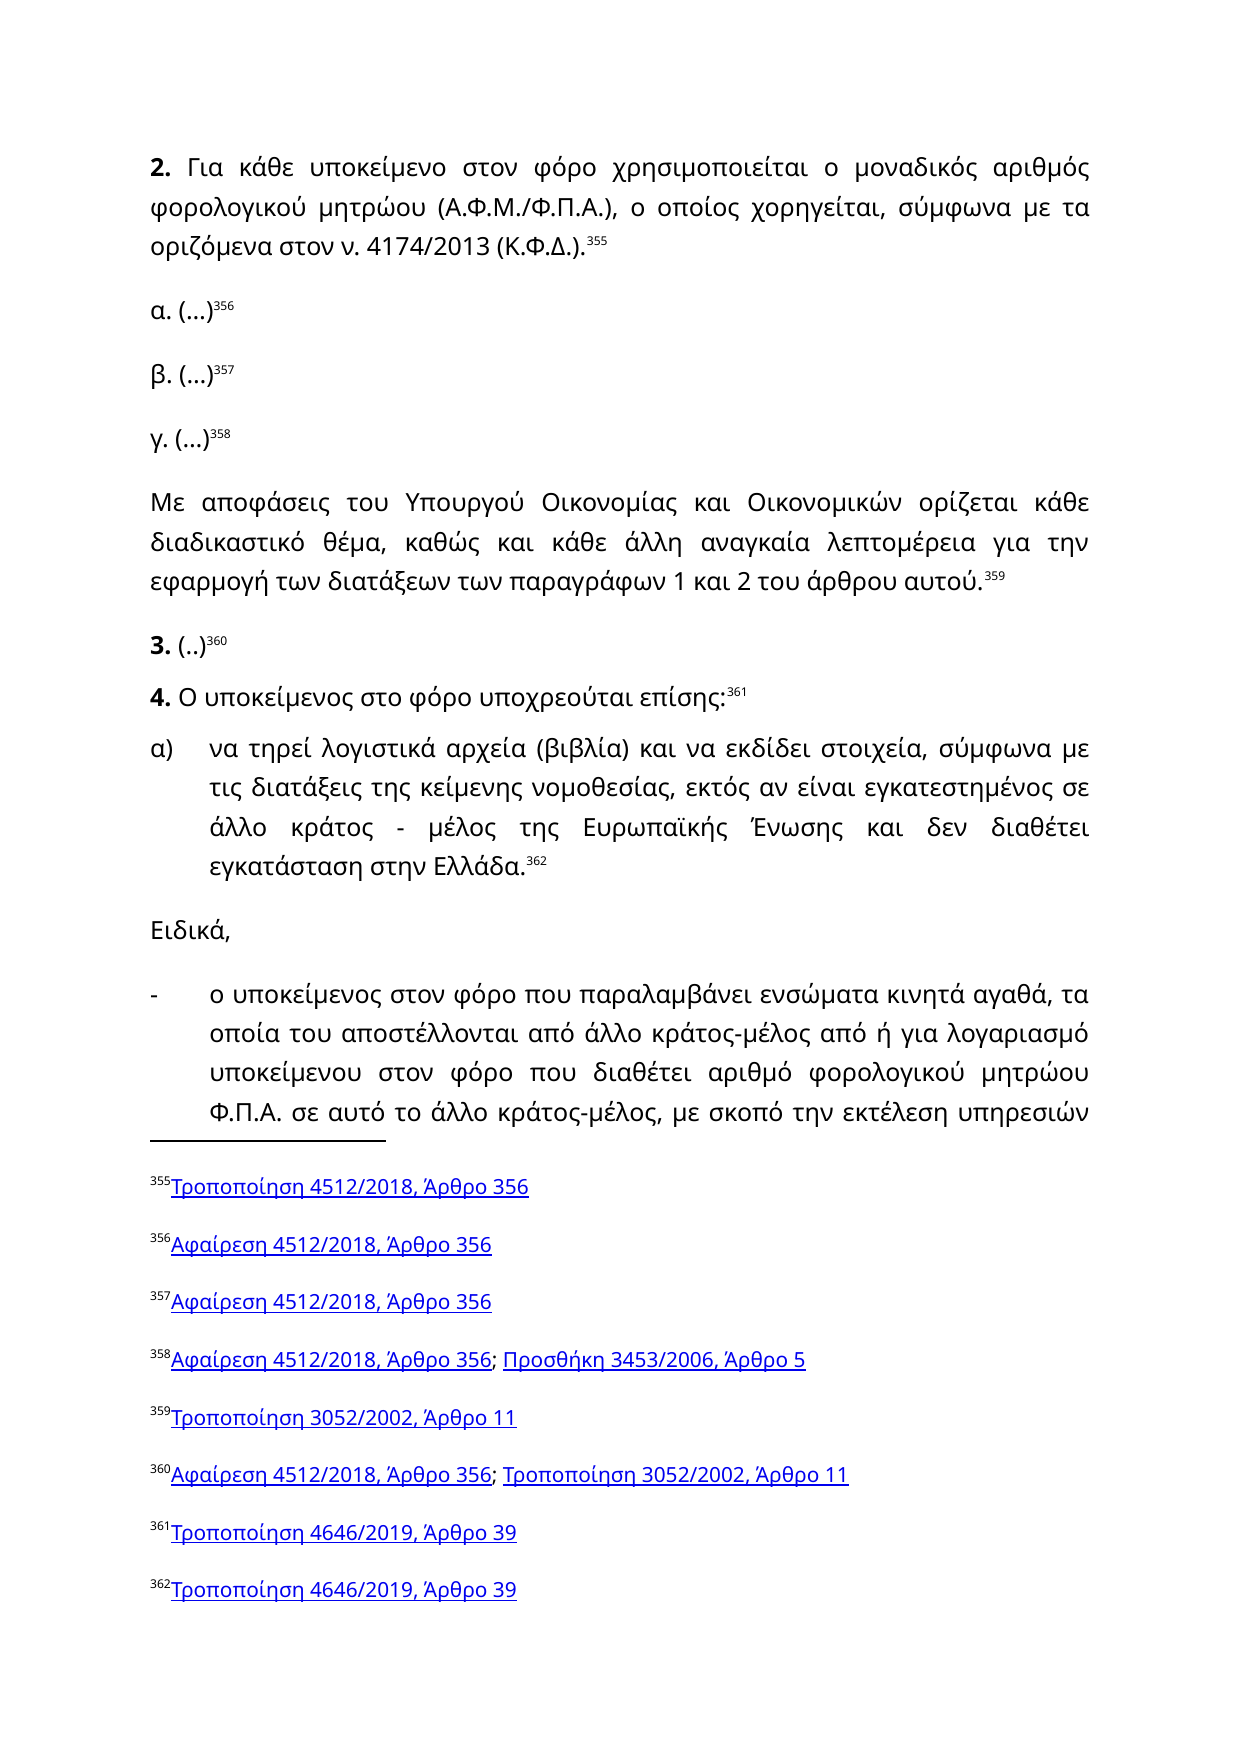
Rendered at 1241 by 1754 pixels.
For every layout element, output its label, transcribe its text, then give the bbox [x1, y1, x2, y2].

text Αφαίρεση 4512/2018, Άρθρο 356; Προσθήκη 3453/2006, Άρθρο 5 [150, 1345, 1090, 1373]
text Αφαίρεση 4512/2018, Άρθρο 356 [150, 1230, 1090, 1258]
text Τροποποίηση 4646/2019, Άρθρο 39 [150, 1576, 1090, 1604]
list - ο υποκείμενος στον φόρο που παραλαμβάνει ενσώματα κινητά αγαθά, τα οποία του αποστέλλονται από άλλο κράτος-μέλος από ή για λογαριασμό υποκείμενου στον φόρο που διαθέτει αριθμό φορολογικού μητρώου Φ.Π.Α. σε αυτό το άλλο κράτος-μέλος, με σκοπό την εκτέλεση υπηρεσιών [150, 977, 1090, 1128]
text 4. O υποκείμενος στο φόρο υποχρεούται επίσης: [150, 679, 1090, 713]
text Τροποποίηση 4646/2019, Άρθρο 39 [150, 1518, 1090, 1546]
list α) να τηρεί λογιστικά αρχεία (βιβλία) και να εκδίδει στοιχεία, σύμφωνα με τις διατάξεις της κείμενης νομοθεσίας, εκτός αν είναι εγκατεστημένος σε άλλο κράτος - μέλος της Ευρωπαϊκής Ένωσης και δεν διαθέτει εγκατάσταση στην Ελλάδα. [150, 731, 1090, 882]
text γ. (…) [150, 421, 1090, 455]
text Τροποποίηση 4512/2018, Άρθρο 356 [150, 1172, 1090, 1201]
text α. (…) [150, 292, 1090, 327]
text β. (…) [150, 357, 1090, 391]
text 3. (..) [150, 627, 1090, 662]
text 2. Για κάθε υποκείμενο στον φόρο χρησιμοποιείται ο μοναδικός αριθμός φορολογικού μητρώου (Α.Φ.Μ./Φ.Π.Α.), ο οποίος χορηγείται, σύμφωνα με τα οριζόμενα στον ν. 4174/2013 (Κ.Φ.Δ.). [150, 150, 1090, 262]
text Τροποποίηση 3052/2002, Άρθρο 11 [150, 1403, 1090, 1431]
text Ειδικά, [150, 912, 1090, 947]
text Αφαίρεση 4512/2018, Άρθρο 356 [150, 1287, 1090, 1316]
text Με αποφάσεις του Υπουργού Οικονομίας και Οικονομικών ορίζεται κάθε διαδικαστικό θέμα, καθώς και κάθε άλλη αναγκαία λεπτομέρεια για την εφαρμογή των διατάξεων των παραγράφων 1 και 2 του άρθρου αυτού. [150, 485, 1090, 597]
text Αφαίρεση 4512/2018, Άρθρο 356; Τροποποίηση 3052/2002, Άρθρο 11 [150, 1460, 1090, 1489]
